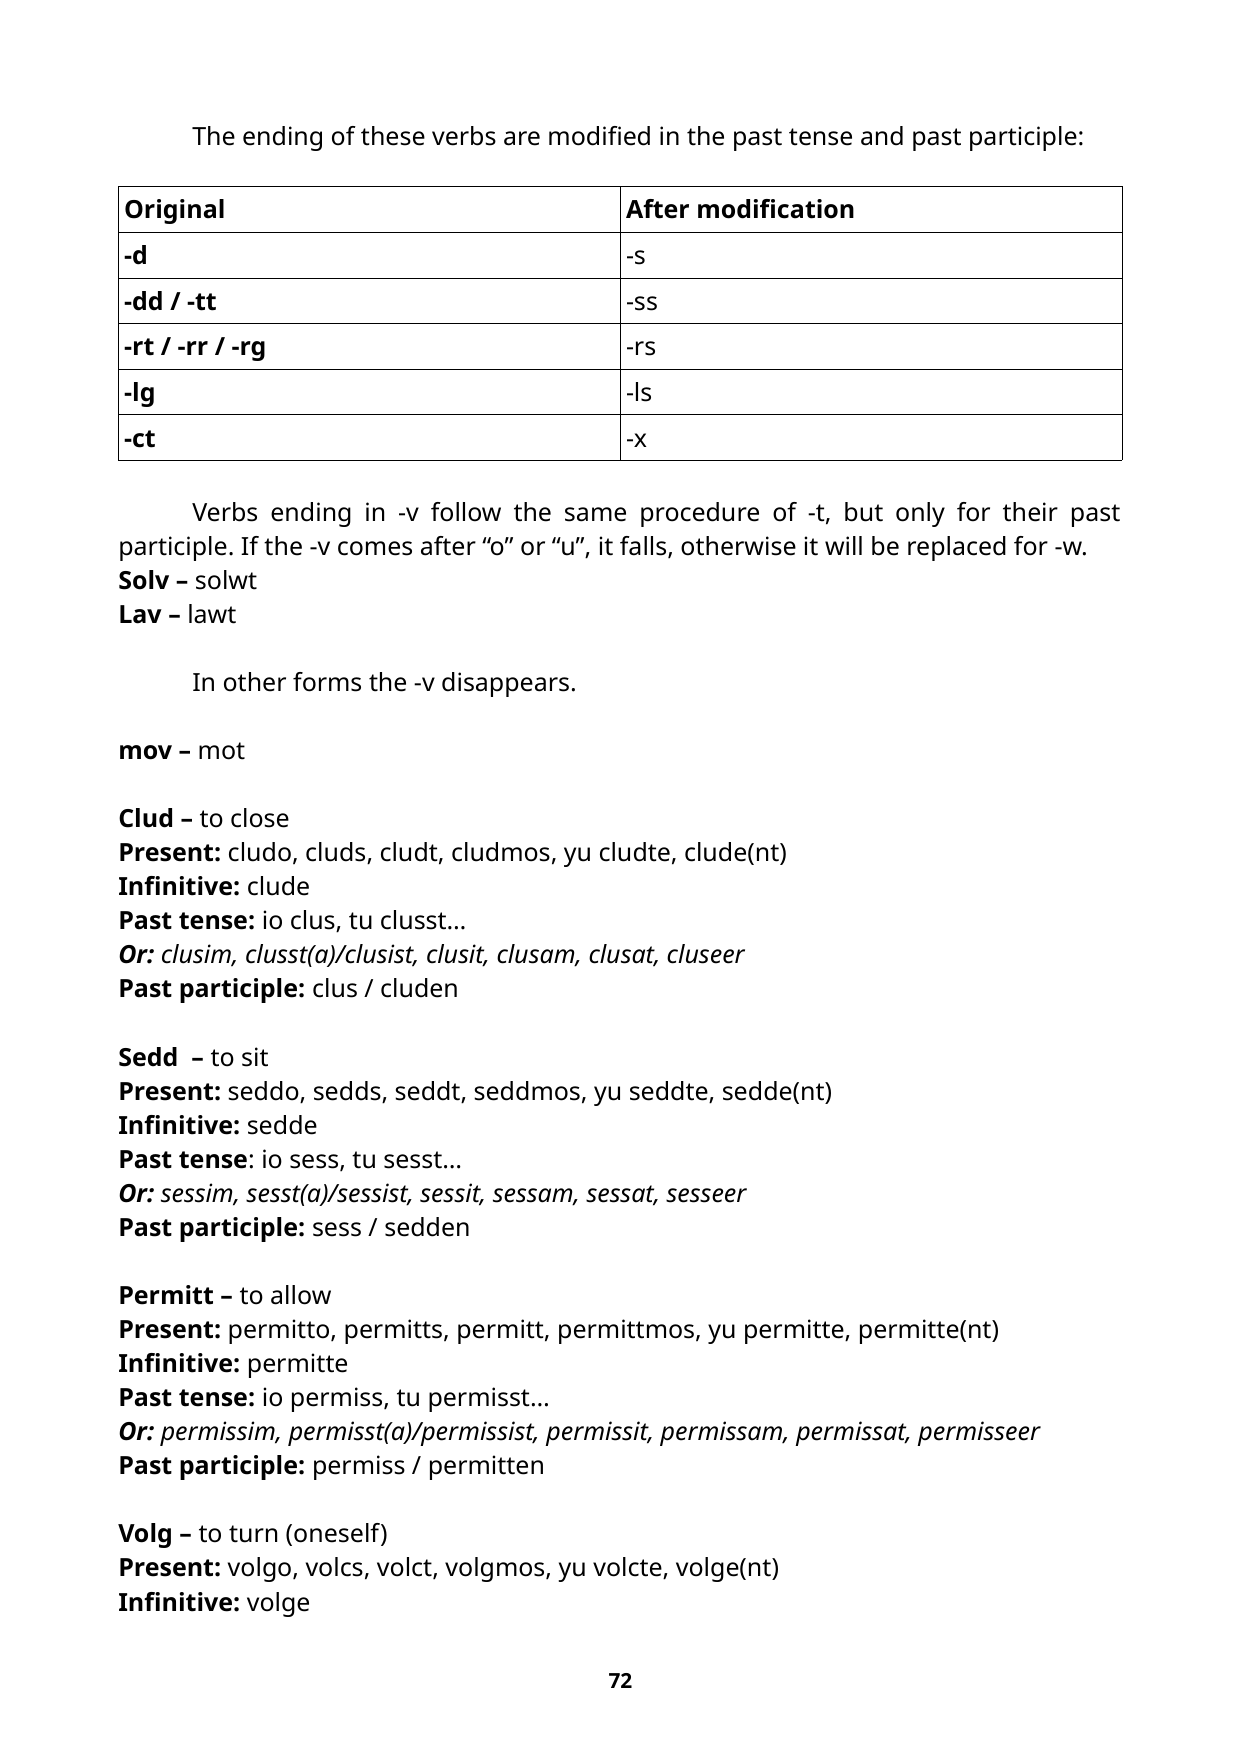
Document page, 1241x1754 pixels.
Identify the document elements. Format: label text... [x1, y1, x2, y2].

text Past tense: io permiss, tu permisst… [118, 1380, 1122, 1414]
table_cell -ct [119, 415, 620, 460]
text Verbs ending in -v follow the same procedure of -t, but only for their past participle. If the -v comes after “o” or “u”, it falls, otherwise it will be replaced for -w. [118, 494, 1122, 562]
text Or: sessim, sesst(a)/sessist, sessit, sessam, sessat, sesseer [118, 1175, 1122, 1209]
text Volg – to turn (oneself) [118, 1516, 1122, 1550]
text Present: permitto, permitts, permitt, permittmos, yu permitte, permitte(nt) [118, 1312, 1122, 1346]
table_cell -s [621, 233, 1122, 277]
text Past tense: io clus, tu clusst… [118, 903, 1122, 937]
text Infinitive: volge [118, 1584, 1122, 1618]
table_cell -lg [119, 370, 620, 414]
text Infinitive: permitte [118, 1346, 1122, 1380]
table_header After modification [621, 187, 1122, 232]
table_cell -d [119, 233, 620, 277]
table_cell -dd / -tt [119, 279, 620, 323]
table_cell -rt / -rr / -rg [119, 324, 620, 369]
text Or: clusim, clusst(a)/clusist, clusit, clusam, clusat, cluseer [118, 937, 1122, 971]
text Lav – lawt [118, 596, 1122, 630]
text Infinitive: clude [118, 869, 1122, 903]
text Past participle: sess / sedden [118, 1209, 1122, 1243]
table_cell -rs [621, 324, 1122, 369]
text Past tense: io sess, tu sesst… [118, 1141, 1122, 1175]
text The ending of these verbs are modified in the past tense and past participle: [118, 118, 1122, 152]
text Permitt – to allow [118, 1278, 1122, 1312]
text Or: permissim, permisst(a)/permissist, permissit, permissam, permissat, permisseer [118, 1414, 1122, 1448]
text mov – mot [118, 733, 1122, 767]
table_header Original [119, 187, 620, 232]
table_cell -ls [621, 370, 1122, 414]
text Infinitive: sedde [118, 1107, 1122, 1141]
text Past participle: permiss / permitten [118, 1448, 1122, 1482]
text Past participle: clus / cluden [118, 971, 1122, 1005]
table_cell -x [621, 415, 1122, 460]
text Present: seddo, sedds, seddt, seddmos, yu seddte, sedde(nt) [118, 1073, 1122, 1107]
text In other forms the -v disappears. [118, 664, 1122, 698]
text Present: cludo, cluds, cludt, cludmos, yu cludte, clude(nt) [118, 835, 1122, 869]
table_cell -ss [621, 279, 1122, 323]
text Present: volgo, volcs, volct, volgmos, yu volcte, volge(nt) [118, 1550, 1122, 1584]
text Sedd – to sit [118, 1039, 1122, 1073]
text Clud – to close [118, 801, 1122, 835]
text Solv – solwt [118, 562, 1122, 596]
